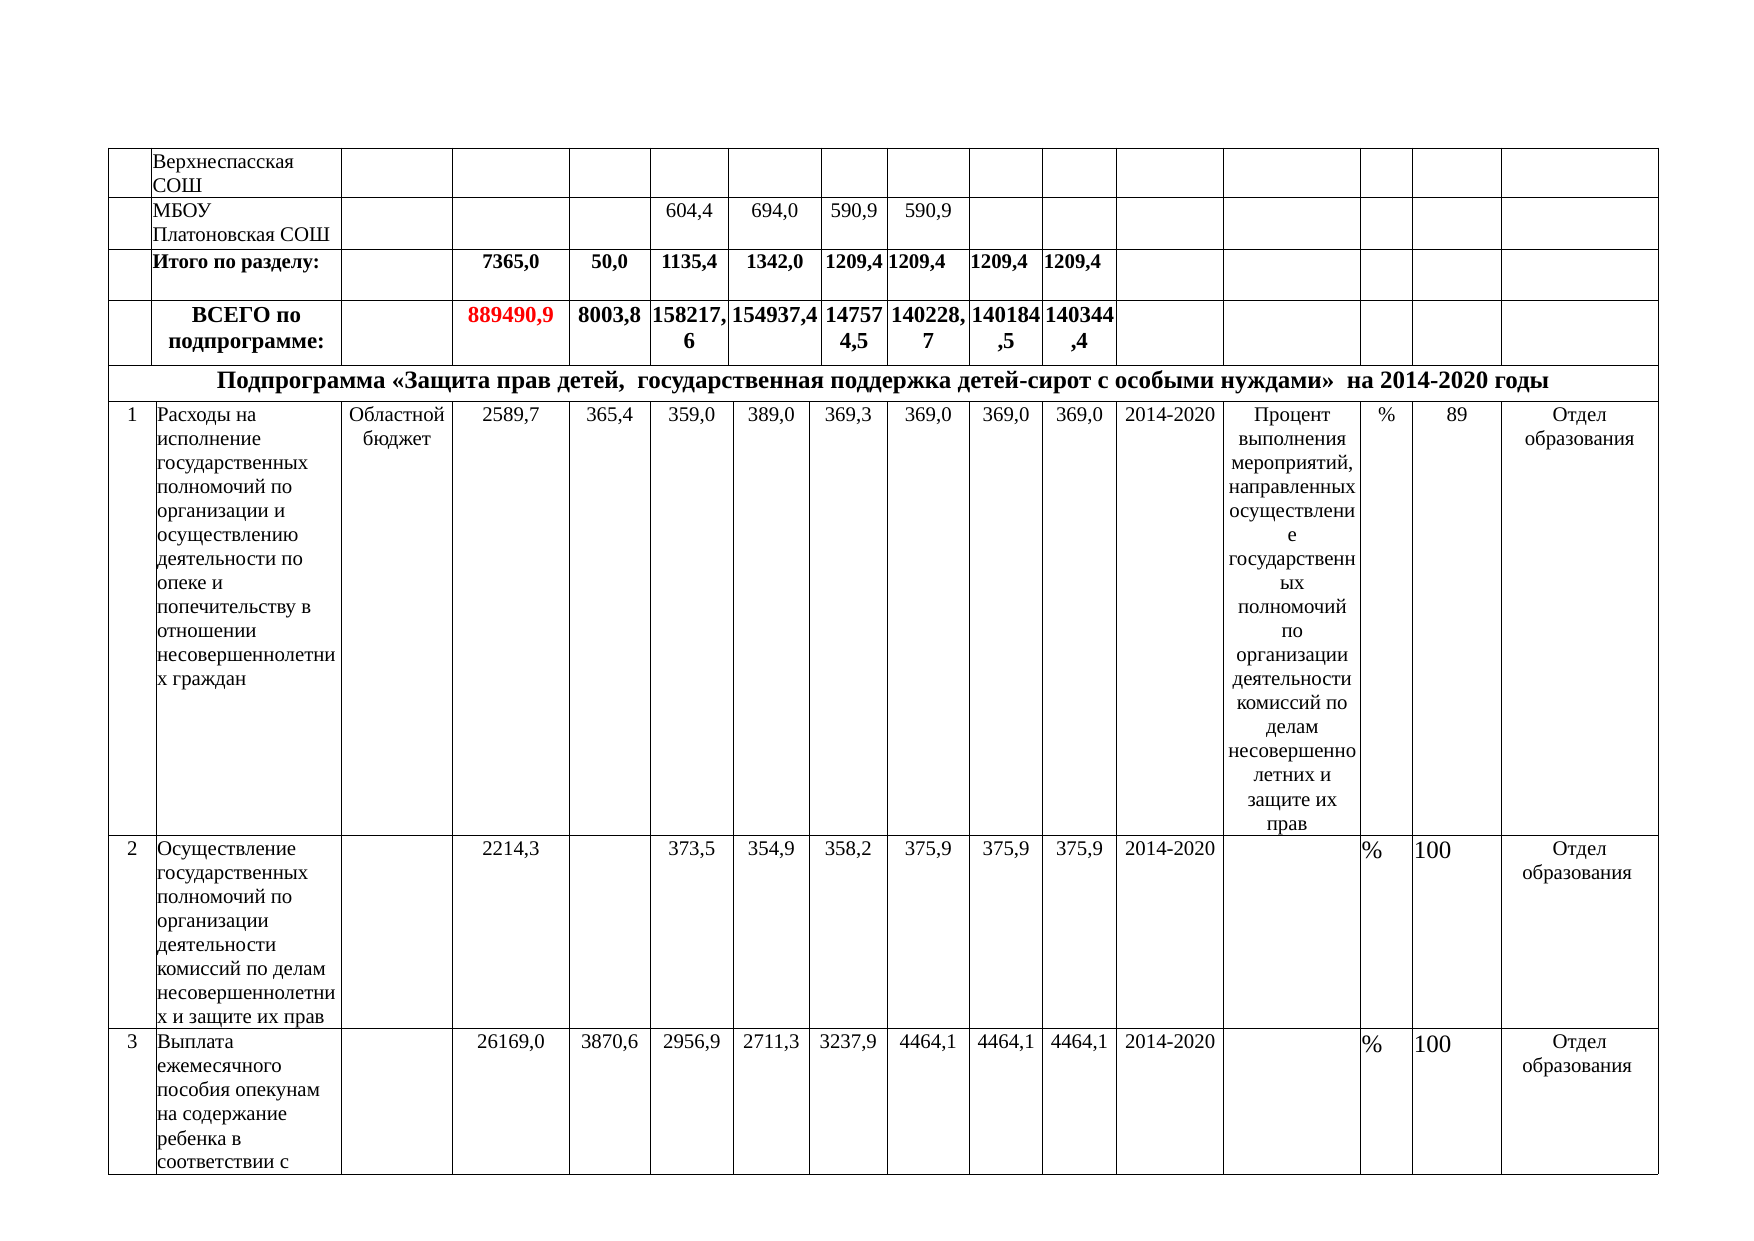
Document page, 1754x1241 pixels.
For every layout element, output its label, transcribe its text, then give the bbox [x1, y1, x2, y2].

table_cell 3870,6 [570, 1029, 650, 1173]
table_cell [1361, 301, 1412, 365]
table_cell [1117, 250, 1223, 300]
table_cell % [1361, 836, 1412, 1028]
table_cell Выплата ежемесячного пособия опекунам на содержание ребенка в соответствии с [157, 1029, 341, 1173]
table_cell 2 [109, 836, 156, 1028]
table_cell [1659, 835, 1754, 1028]
table_cell 89 [1413, 402, 1501, 834]
table_cell [1224, 149, 1360, 197]
table_cell [109, 301, 151, 365]
table_cell [75, 835, 87, 1028]
table_cell 100 [1413, 1029, 1501, 1173]
table_cell [570, 198, 650, 248]
table_cell 375,9 [970, 836, 1042, 1028]
table_cell [342, 301, 452, 365]
table_cell [109, 198, 151, 248]
table_cell [87, 300, 108, 834]
table_cell Процент выполнения мероприятий, направленных осуществление государственных полномочий по организации деятельности комиссий по делам несовершеннолетних и защите их прав [1224, 402, 1360, 834]
table_cell Осуществление государственных полномочий по организации деятельности комиссий по делам несовершеннолетних и защите их прав [157, 836, 341, 1028]
table_cell 373,5 [651, 836, 733, 1028]
table_cell [1224, 301, 1360, 365]
table_cell [1659, 365, 1754, 401]
table_cell [1117, 198, 1223, 248]
table_cell [342, 1029, 452, 1173]
table_cell 590,9 [888, 198, 969, 248]
table_cell [87, 835, 108, 1028]
table_cell [1224, 250, 1360, 300]
table_cell 1209,4 [1043, 250, 1116, 300]
table_cell [1361, 250, 1412, 300]
table_cell 3237,9 [810, 1029, 887, 1173]
table_cell 2014-2020 [1117, 1029, 1223, 1173]
table_cell 354,9 [734, 836, 809, 1028]
table_cell [1502, 250, 1658, 300]
table_cell [342, 198, 452, 248]
table_cell 2589,7 [453, 402, 569, 834]
table_cell 369,3 [810, 402, 887, 834]
table_cell [75, 365, 87, 401]
table_cell [1413, 149, 1501, 197]
table_cell [342, 149, 452, 197]
table_cell 2956,9 [651, 1029, 733, 1173]
table_cell 26169,0 [453, 1029, 569, 1173]
table_cell [1659, 300, 1754, 365]
table_cell Областной бюджет [342, 402, 452, 834]
table_cell Отдел образования [1502, 402, 1658, 834]
table_cell ВСЕГО по подпрограмме: [152, 301, 341, 365]
table_cell 389,0 [734, 402, 809, 834]
table_cell [1413, 198, 1501, 248]
table_cell 604,4 [651, 198, 728, 248]
table_cell % [1361, 402, 1412, 834]
table_cell [1413, 301, 1501, 365]
table_cell 590,9 [822, 198, 887, 248]
table_cell [570, 836, 650, 1028]
table_cell [1224, 198, 1360, 248]
table_cell [75, 249, 87, 300]
table_cell Расходы на исполнение государственных полномочий по организации и осуществлению деятельности по опеке и попечительству в отношении несовершеннолетних граждан [157, 402, 341, 834]
table_cell [970, 149, 1042, 197]
table_cell % [1361, 1029, 1412, 1173]
table_cell [822, 149, 887, 197]
table_cell 100 [1413, 836, 1501, 1028]
table_cell 1209,4 [888, 250, 969, 300]
table_cell 50,0 [570, 250, 650, 300]
table_cell [87, 197, 108, 248]
table_cell [109, 149, 151, 197]
table_cell [1659, 1028, 1754, 1173]
table_cell 369,0 [888, 402, 969, 834]
table_cell [75, 1028, 87, 1173]
table_cell [75, 401, 87, 834]
table_cell 1135,4 [651, 250, 728, 300]
table_cell Отдел образования [1502, 1029, 1658, 1173]
table_cell 1 [109, 402, 156, 834]
table_cell 140184,5 [970, 301, 1042, 365]
table_cell 140228,7 [888, 301, 969, 365]
table_cell [970, 198, 1042, 248]
table_cell 1342,0 [729, 250, 821, 300]
table_cell Верхнеспасская СОШ [152, 149, 341, 197]
table_cell [1659, 401, 1754, 834]
table_cell 7365,0 [453, 250, 569, 300]
table_cell [729, 149, 821, 197]
table_cell 369,0 [1043, 402, 1116, 834]
table_cell 158217,6 [651, 301, 728, 365]
table_cell 4464,1 [888, 1029, 969, 1173]
table_cell [75, 148, 87, 197]
table_cell Итого по разделу: [152, 250, 341, 300]
table_cell 1209,4 [822, 250, 887, 300]
table_cell [75, 197, 87, 248]
table_cell [1659, 197, 1754, 248]
table_cell [1361, 198, 1412, 248]
table_cell 1209,4 [970, 250, 1042, 300]
table_cell [75, 300, 87, 365]
table_cell [109, 250, 151, 300]
table_cell 140344,4 [1043, 301, 1116, 365]
table_cell [651, 149, 728, 197]
table_cell 359,0 [651, 402, 733, 834]
table_cell 4464,1 [1043, 1029, 1116, 1173]
table_cell 2711,3 [734, 1029, 809, 1173]
table_cell 3 [109, 1029, 156, 1173]
table_cell 365,4 [570, 402, 650, 834]
table_cell [1043, 198, 1116, 248]
table_cell Отдел образования [1502, 836, 1658, 1028]
table_cell [1117, 149, 1223, 197]
table_cell [1224, 1029, 1360, 1173]
table_cell 147574,5 [822, 301, 887, 365]
table_cell 889490,9 [453, 301, 569, 365]
table_cell [1659, 249, 1754, 300]
table_cell [87, 249, 108, 300]
table_cell [1413, 250, 1501, 300]
table_cell [570, 149, 650, 197]
table_cell [1361, 149, 1412, 197]
table_cell [453, 198, 569, 248]
table_cell 4464,1 [970, 1029, 1042, 1173]
table_cell 694,0 [729, 198, 821, 248]
table_cell [453, 149, 569, 197]
table_cell [87, 1028, 108, 1173]
table_cell 2014-2020 [1117, 402, 1223, 834]
table_cell [87, 148, 108, 197]
table_cell [342, 836, 452, 1028]
table_cell 375,9 [1043, 836, 1116, 1028]
table_cell [342, 250, 452, 300]
table_cell [1224, 836, 1360, 1028]
table_cell [888, 149, 969, 197]
table_cell [1502, 149, 1658, 197]
table_cell 369,0 [970, 402, 1042, 834]
table_cell [1043, 149, 1116, 197]
table_cell [1659, 148, 1754, 197]
table_cell [1502, 301, 1658, 365]
table_cell 8003,8 [570, 301, 650, 365]
table_cell 375,9 [888, 836, 969, 1028]
table_cell 2014-2020 [1117, 836, 1223, 1028]
table_cell 2214,3 [453, 836, 569, 1028]
table_cell 358,2 [810, 836, 887, 1028]
table_cell МБОУ Платоновская СОШ [152, 198, 341, 248]
table_cell 154937,4 [729, 301, 821, 365]
table_cell [1502, 198, 1658, 248]
table_cell [1117, 301, 1223, 365]
table_cell Подпрограмма «Защита прав детей, государственная поддержка детей-сирот с особыми нуждами» на 2014-2020 годы [109, 366, 1658, 401]
